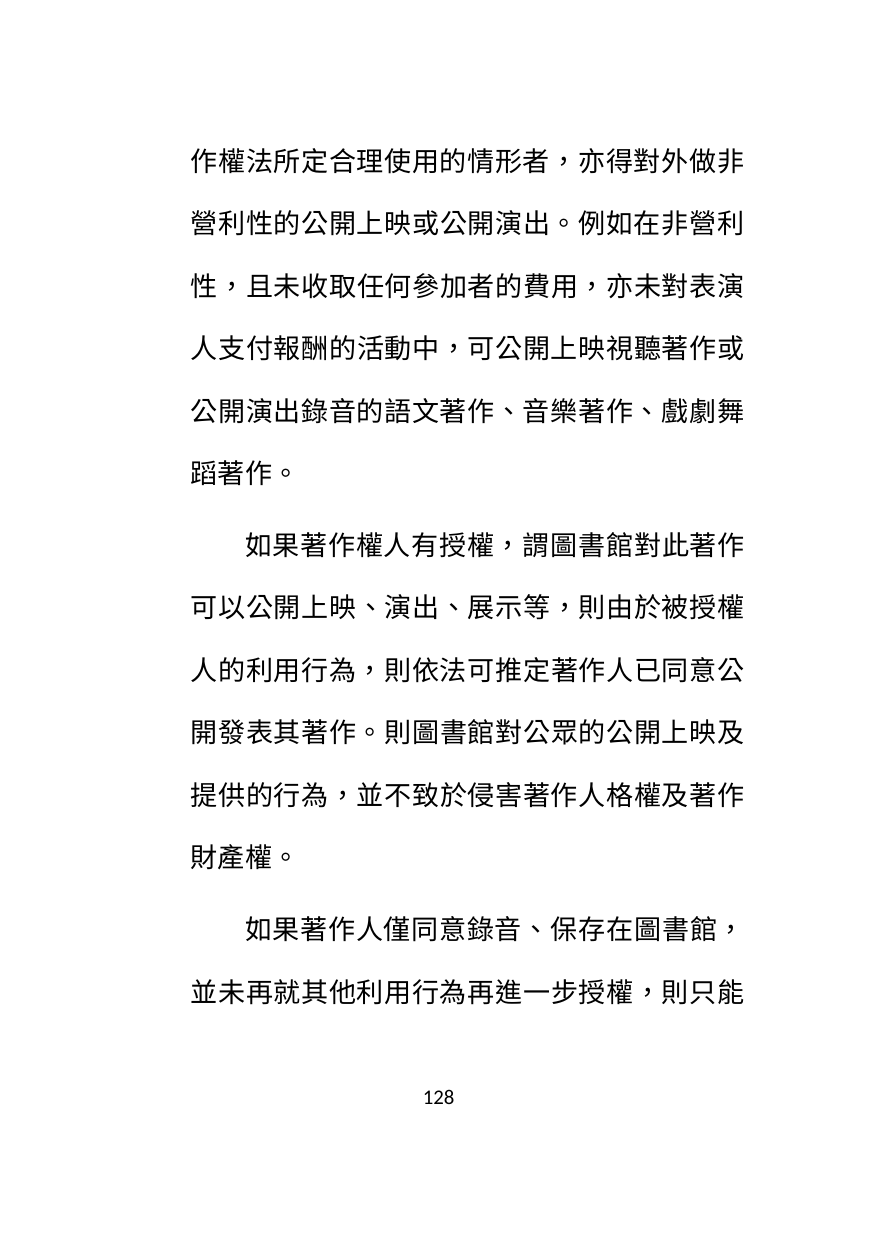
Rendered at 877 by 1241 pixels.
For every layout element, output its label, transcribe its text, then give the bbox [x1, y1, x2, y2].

subtitle 作權法所定合理使用的情形者，亦得對外做非營利性的公開上映或公開演出。例如在非營利性，且未收取任何參加者的費用，亦未對表演人支付報酬的活動中，可公開上映視聽著作或公開演出錄音的語文著作、音樂著作、戲劇舞蹈著作。 [191, 117, 745, 492]
subtitle 如果著作人僅同意錄音、保存在圖書館，並未再就其他利用行為再進一步授權，則只能 [191, 886, 745, 1011]
subtitle 如果著作權人有授權，謂圖書館對此著作可以公開上映、演出、展示等，則由於被授權人的利用行為，則依法可推定著作人已同意公開發表其著作。則圖書館對公眾的公開上映及提供的行為，並不致於侵害著作人格權及著作財產權。 [191, 502, 745, 877]
